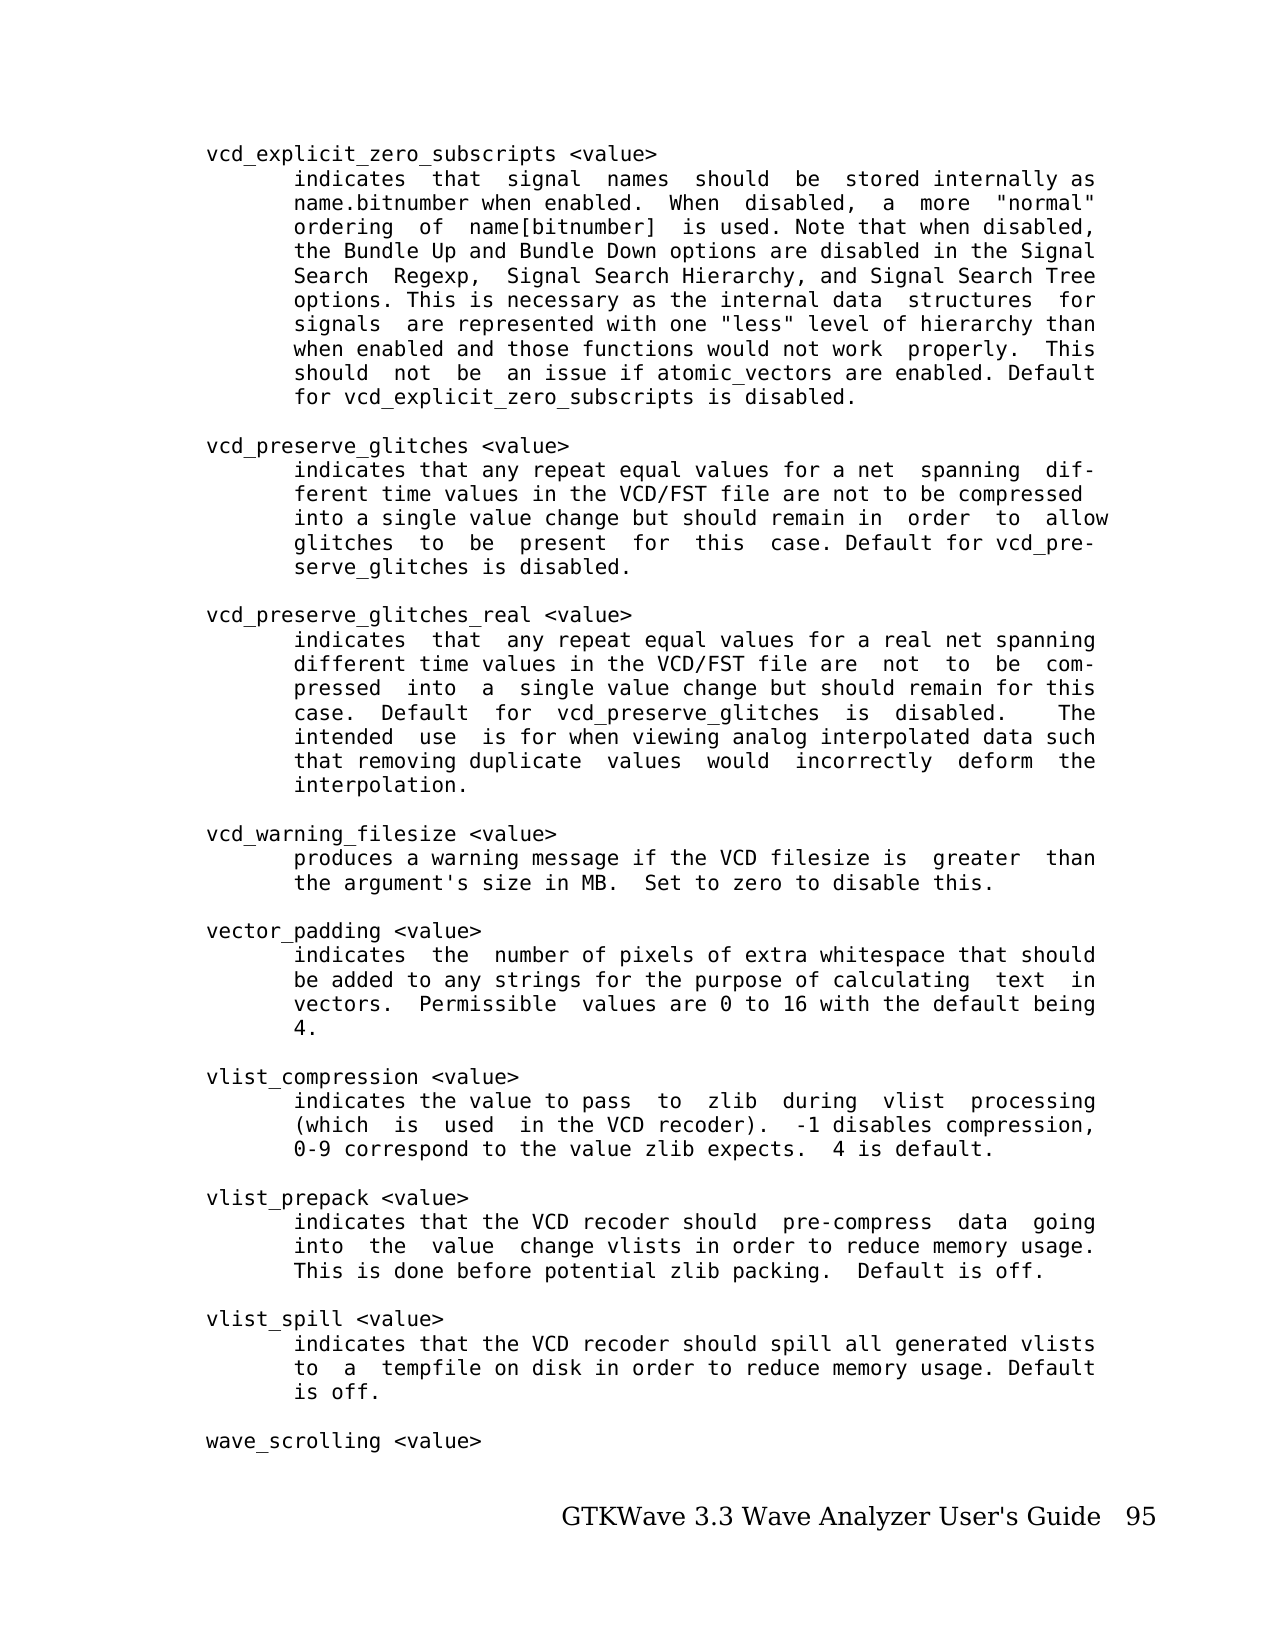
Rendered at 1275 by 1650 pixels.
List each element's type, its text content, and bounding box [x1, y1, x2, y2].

text indicates that the VCD recoder should pre-compress data going [118, 1210, 1157, 1234]
text indicates that any repeat equal values for a real net spanning [118, 628, 1157, 652]
text different time values in the VCD/FST file are not to be com‐ [118, 652, 1157, 676]
text when enabled and those functions would not work properly. This [118, 337, 1157, 361]
text for vcd_explicit_zero_subscripts is disabled. [118, 385, 1157, 409]
text into the value change vlists in order to reduce memory usage. [118, 1234, 1157, 1259]
text that removing duplicate values would incorrectly deform the [118, 749, 1157, 773]
text vector_padding <value> [118, 919, 1157, 943]
text vcd_preserve_glitches_real <value> [118, 603, 1157, 628]
text vcd_explicit_zero_subscripts <value> [118, 142, 1157, 167]
text This is done before potential zlib packing. Default is off. [118, 1259, 1157, 1283]
text 0-9 correspond to the value zlib expects. 4 is default. [118, 1137, 1157, 1162]
text produces a warning message if the VCD filesize is greater than [118, 846, 1157, 871]
text the Bundle Up and Bundle Down options are disabled in the Signal [118, 239, 1157, 264]
text vcd_preserve_glitches <value> [118, 434, 1157, 458]
text intended use is for when viewing analog interpolated data such [118, 725, 1157, 749]
text is off. [118, 1380, 1157, 1404]
text to a tempfile on disk in order to reduce memory usage. Default [118, 1356, 1157, 1380]
text ferent time values in the VCD/FST file are not to be compressed [118, 482, 1157, 506]
text 4. [118, 1016, 1157, 1040]
text name.bitnumber when enabled. When disabled, a more "normal" [118, 191, 1157, 215]
text case. Default for vcd_preserve_glitches is disabled. The [118, 701, 1157, 725]
text vlist_compression <value> [118, 1065, 1157, 1089]
text vlist_prepack <value> [118, 1186, 1157, 1210]
text indicates the number of pixels of extra whitespace that should [118, 943, 1157, 968]
text indicates that any repeat equal values for a net spanning dif- [118, 458, 1157, 482]
text signals are represented with one "less" level of hierarchy than [118, 312, 1157, 337]
text Search Regexp, Signal Search Hierarchy, and Signal Search Tree [118, 264, 1157, 288]
text wave_scrolling <value> [118, 1429, 1157, 1453]
text ordering of name[bitnumber] is used. Note that when disabled, [118, 215, 1157, 239]
text vcd_warning_filesize <value> [118, 822, 1157, 846]
text (which is used in the VCD recoder). -1 disables compression, [118, 1113, 1157, 1137]
text indicates that the VCD recoder should spill all generated vlists [118, 1332, 1157, 1356]
text pressed into a single value change but should remain for this [118, 676, 1157, 701]
text serve_glitches is disabled. [118, 555, 1157, 579]
text indicates that signal names should be stored internally as [118, 167, 1157, 191]
text options. This is necessary as the internal data structures for [118, 288, 1157, 312]
text vlist_spill <value> [118, 1307, 1157, 1332]
text should not be an issue if atomic_vectors are enabled. Default [118, 361, 1157, 385]
text interpolation. [118, 773, 1157, 798]
text indicates the value to pass to zlib during vlist processing [118, 1089, 1157, 1113]
text into a single value change but should remain in order to allow [118, 506, 1157, 531]
text be added to any strings for the purpose of calculating text in [118, 968, 1157, 992]
text the argument's size in MB. Set to zero to disable this. [118, 871, 1157, 895]
text glitches to be present for this case. Default for vcd_pre- [118, 531, 1157, 555]
text vectors. Permissible values are 0 to 16 with the default being [118, 992, 1157, 1016]
